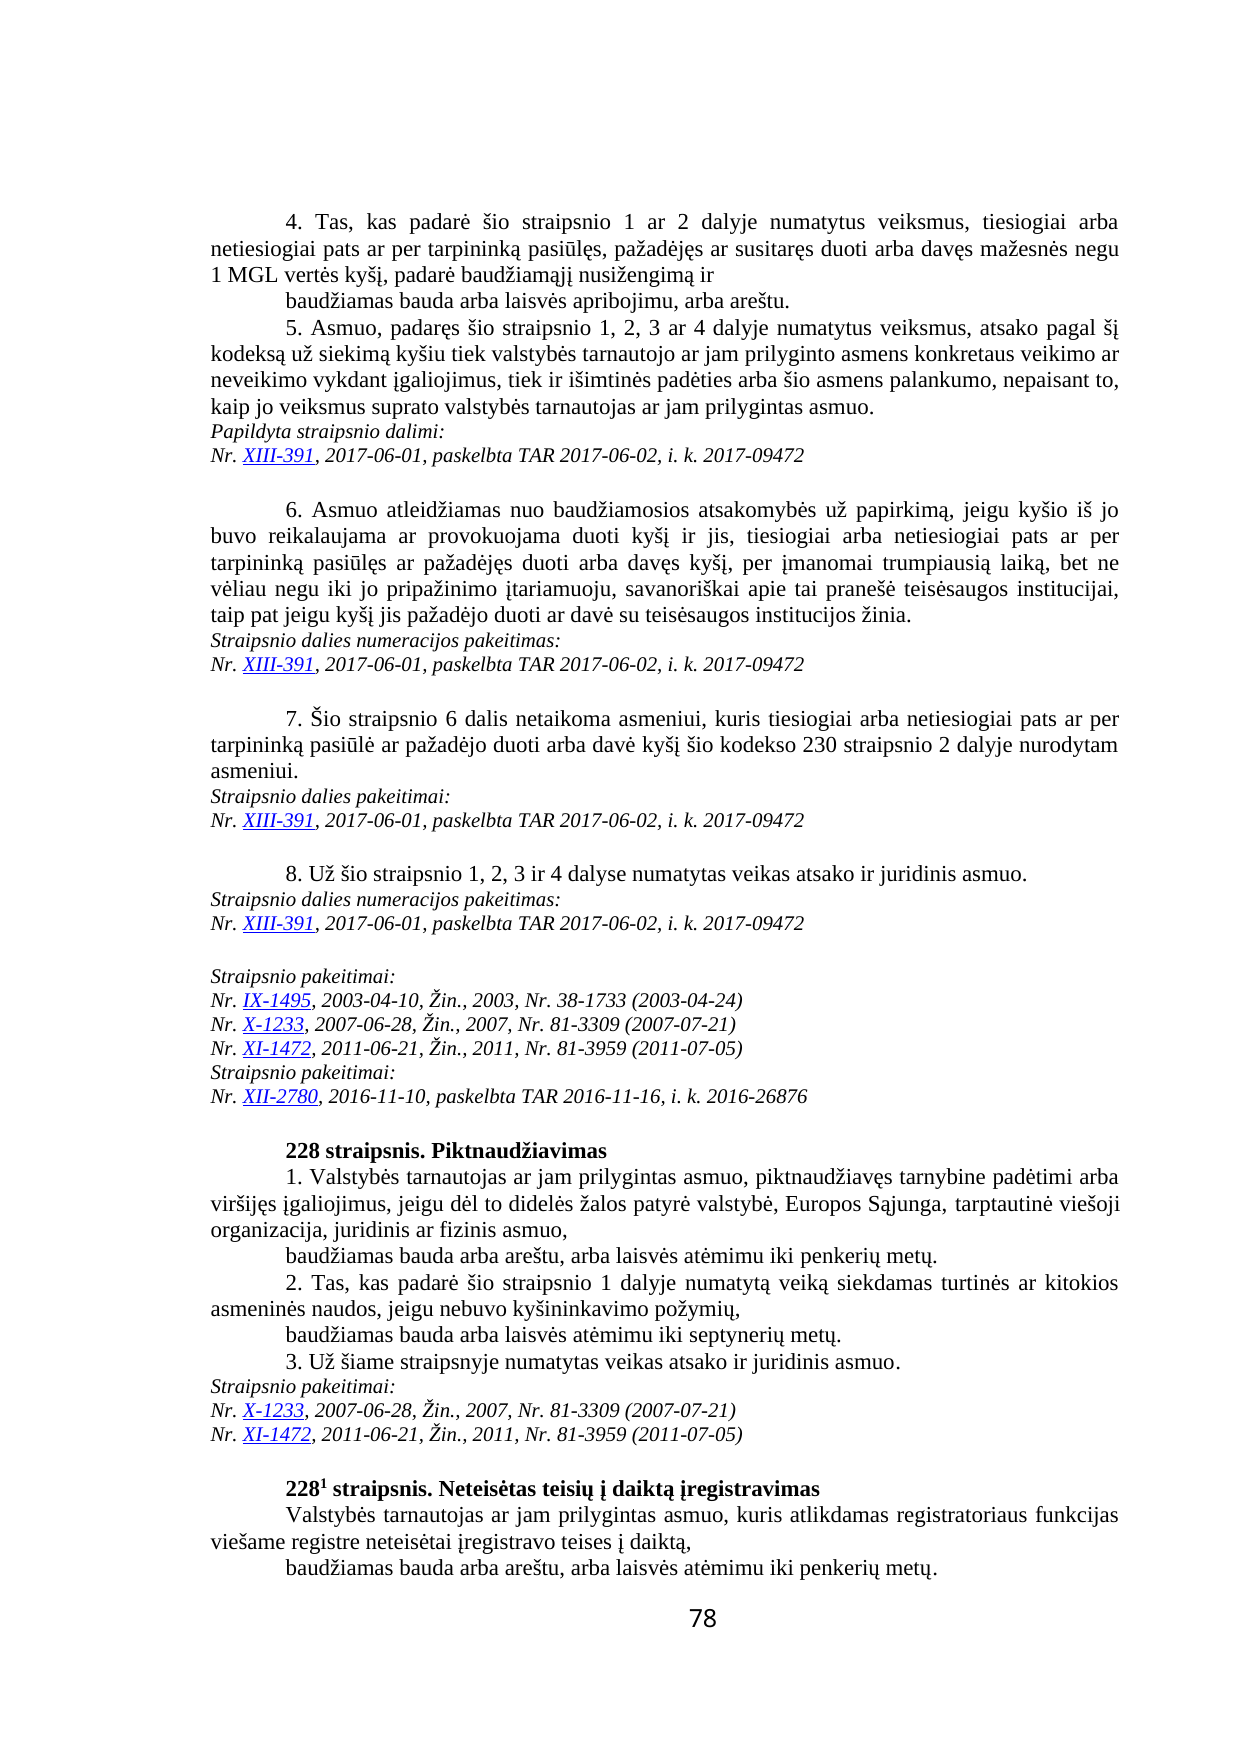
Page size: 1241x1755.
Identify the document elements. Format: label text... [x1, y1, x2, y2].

text Straipsnio pakeitimai: [210, 1060, 1120, 1084]
text Straipsnio pakeitimai: [210, 1374, 1120, 1398]
text baudžiamas bauda arba laisvės apribojimu, arba areštu. [210, 287, 1120, 314]
text Nr. XIII-391, 2017-06-01, paskelbta TAR 2017-06-02, i. k. 2017-09472 [210, 911, 1120, 935]
text baudžiamas bauda arba laisvės atėmimu iki septynerių metų. [210, 1321, 1120, 1348]
text Nr. XIII-391, 2017-06-01, paskelbta TAR 2017-06-02, i. k. 2017-09472 [210, 808, 1120, 832]
text Straipsnio dalies numeracijos pakeitimas: [210, 887, 1120, 911]
text Papildyta straipsnio dalimi: [210, 419, 1120, 443]
text 1. Valstybės tarnautojas ar jam prilygintas asmuo, piktnaudžiavęs tarnybine padėtimi arba viršijęs įgaliojimus, jeigu dėl to didelės žalos patyrė valstybė, Europos Sąjunga, tarptautinė viešoji organizacija, juridinis ar fizinis asmuo, [210, 1163, 1120, 1242]
text Straipsnio dalies pakeitimai: [210, 784, 1120, 808]
text Nr. X-1233, 2007-06-28, Žin., 2007, Nr. 81-3309 (2007-07-21) [210, 1398, 1120, 1422]
text 3. Už šiame straipsnyje numatytas veikas atsako ir juridinis asmuo. [210, 1348, 1120, 1374]
text 2281 straipsnis. Neteisėtas teisių į daiktą įregistravimas [210, 1475, 1120, 1501]
text Straipsnio pakeitimai: [210, 964, 1120, 988]
text Nr. X-1233, 2007-06-28, Žin., 2007, Nr. 81-3309 (2007-07-21) [210, 1012, 1120, 1036]
text Nr. IX-1495, 2003-04-10, Žin., 2003, Nr. 38-1733 (2003-04-24) [210, 988, 1120, 1012]
text 8. Už šio straipsnio 1, 2, 3 ir 4 dalyse numatytas veikas atsako ir juridinis asmuo. [210, 861, 1120, 887]
text Nr. XII-2780, 2016-11-10, paskelbta TAR 2016-11-16, i. k. 2016-26876 [210, 1084, 1120, 1108]
text 228 straipsnis. Piktnaudžiavimas [210, 1137, 1120, 1163]
text Nr. XI-1472, 2011-06-21, Žin., 2011, Nr. 81-3959 (2011-07-05) [210, 1036, 1120, 1060]
text baudžiamas bauda arba areštu, arba laisvės atėmimu iki penkerių metų. [210, 1554, 1120, 1580]
text Nr. XI-1472, 2011-06-21, Žin., 2011, Nr. 81-3959 (2011-07-05) [210, 1422, 1120, 1446]
text Nr. XIII-391, 2017-06-01, paskelbta TAR 2017-06-02, i. k. 2017-09472 [210, 443, 1120, 467]
text baudžiamas bauda arba areštu, arba laisvės atėmimu iki penkerių metų. [210, 1242, 1120, 1269]
text 2. Tas, kas padarė šio straipsnio 1 dalyje numatytą veiką siekdamas turtinės ar kitokios asmeninės naudos, jeigu nebuvo kyšininkavimo požymių, [210, 1269, 1120, 1321]
text 6. Asmuo atleidžiamas nuo baudžiamosios atsakomybės už papirkimą, jeigu kyšio iš jo buvo reikalaujama ar provokuojama duoti kyšį ir jis, tiesiogiai arba netiesiogiai pats ar per tarpininką pasiūlęs ar pažadėjęs duoti arba davęs kyšį, per įmanomai trumpiausią laiką, bet ne vėliau negu iki jo pripažinimo įtariamuoju, savanoriškai apie tai pranešė teisėsaugos institucijai, taip pat jeigu kyšį jis pažadėjo duoti ar davė su teisėsaugos institucijos žinia. [210, 496, 1120, 628]
text 4. Tas, kas padarė šio straipsnio 1 ar 2 dalyje numatytus veiksmus, tiesiogiai arba netiesiogiai pats ar per tarpininką pasiūlęs, pažadėjęs ar susitaręs duoti arba davęs mažesnės negu 1 MGL vertės kyšį, padarė baudžiamąjį nusižengimą ir [210, 208, 1120, 287]
text Nr. XIII-391, 2017-06-01, paskelbta TAR 2017-06-02, i. k. 2017-09472 [210, 652, 1120, 676]
text Straipsnio dalies numeracijos pakeitimas: [210, 628, 1120, 652]
text 7. Šio straipsnio 6 dalis netaikoma asmeniui, kuris tiesiogiai arba netiesiogiai pats ar per tarpininką pasiūlė ar pažadėjo duoti arba davė kyšį šio kodekso 230 straipsnio 2 dalyje nurodytam asmeniui. [210, 704, 1120, 784]
text 5. Asmuo, padaręs šio straipsnio 1, 2, 3 ar 4 dalyje numatytus veiksmus, atsako pagal šį kodeksą už siekimą kyšiu tiek valstybės tarnautojo ar jam prilyginto asmens konkretaus veikimo ar neveikimo vykdant įgaliojimus, tiek ir išimtinės padėties arba šio asmens palankumo, nepaisant to, kaip jo veiksmus suprato valstybės tarnautojas ar jam prilygintas asmuo. [210, 314, 1120, 419]
text Valstybės tarnautojas ar jam prilygintas asmuo, kuris atlikdamas registratoriaus funkcijas viešame registre neteisėtai įregistravo teises į daiktą, [210, 1501, 1120, 1554]
